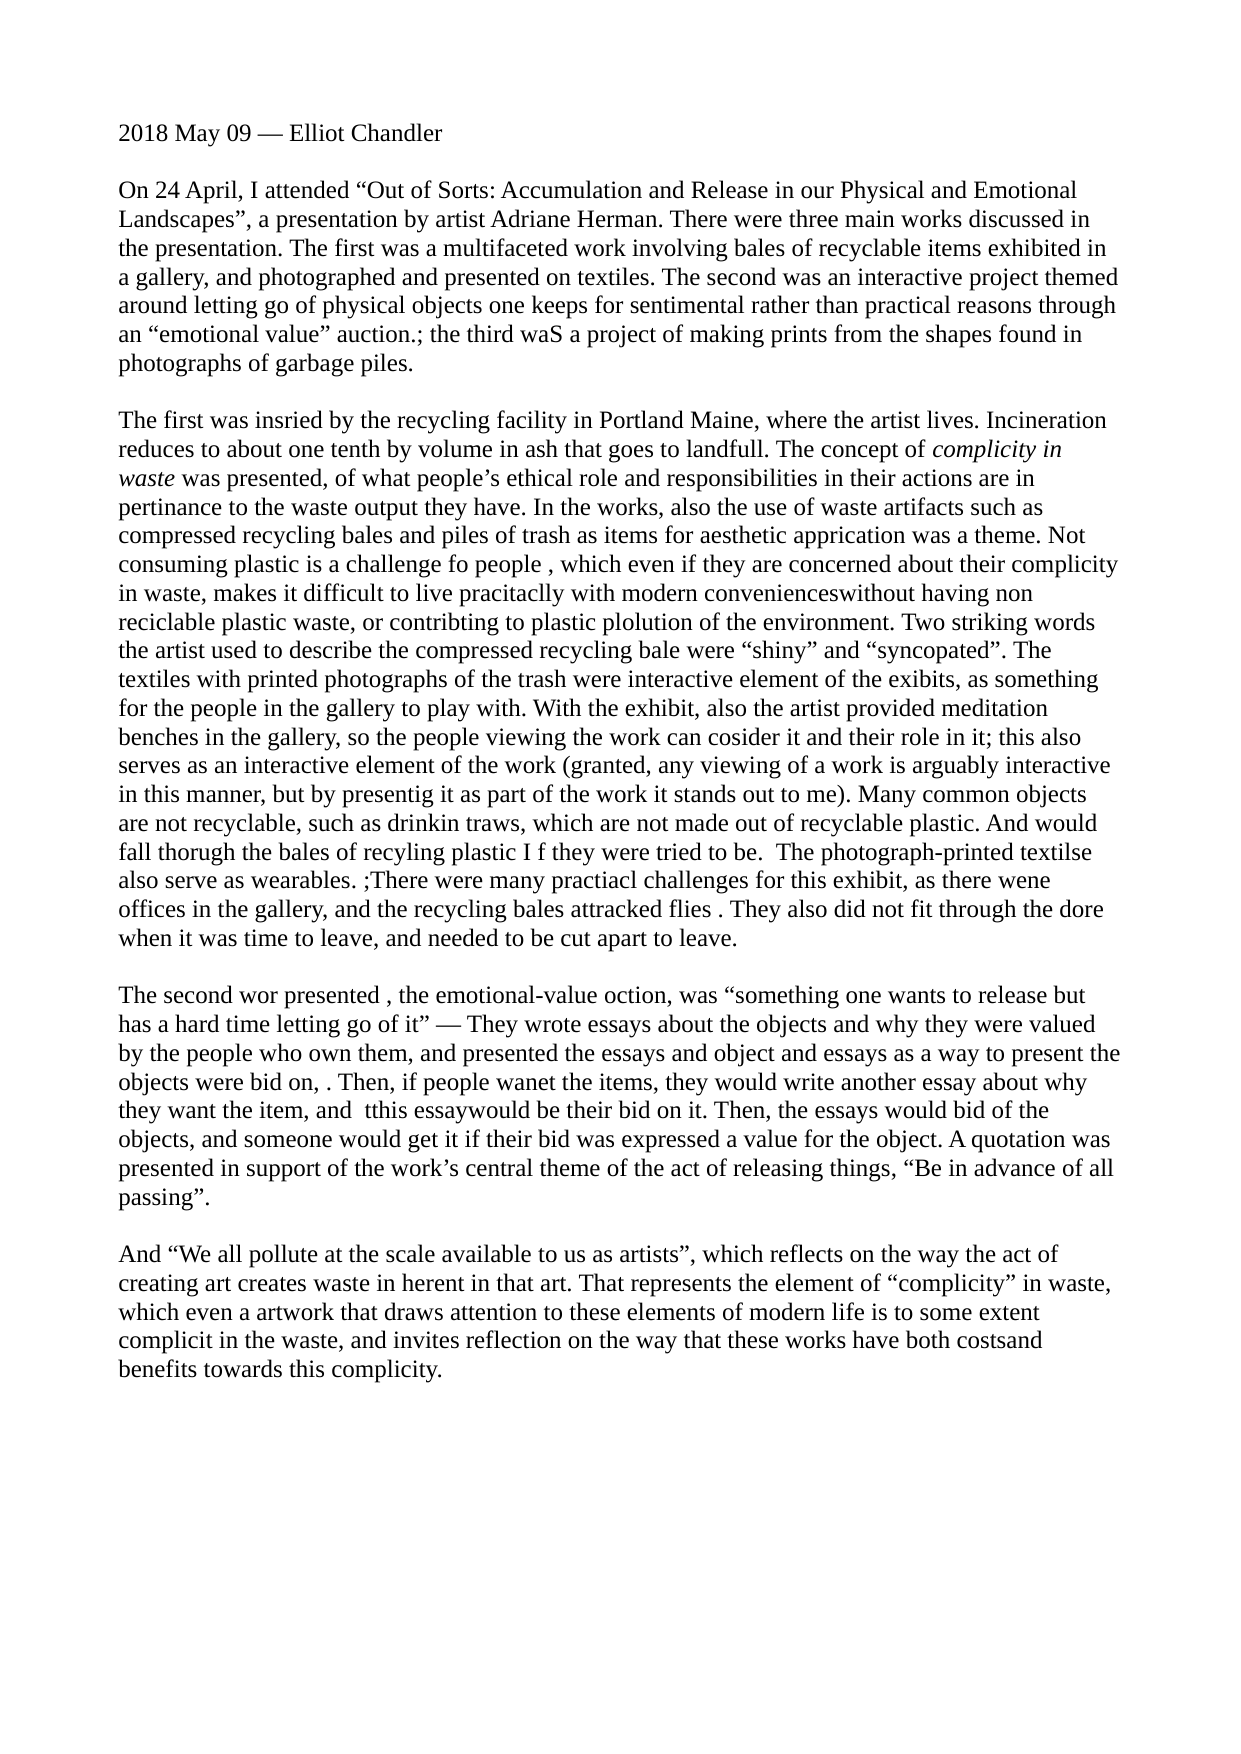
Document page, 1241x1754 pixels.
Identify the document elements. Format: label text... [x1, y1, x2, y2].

text The first was insried by the recycling facility in Portland Maine, where the artist lives. Incineration reduces to about one tenth by volume in ash that goes to landfull. The concept of complicity in waste was presented, of what people’s ethical role and responsibilities in their actions are in pertinance to the waste output they have. In the works, also the use of waste artifacts such as compressed recycling bales and piles of trash as items for aesthetic apprication was a theme. Not consuming plastic is a challenge fo people , which even if they are concerned about their complicity in waste, makes it difficult to live pracitaclly with modern convenienceswithout having non reciclable plastic waste, or contribting to plastic plolution of the environment. Two striking words the artist used to describe the compressed recycling bale were “shiny” and “syncopated”. The textiles with printed photographs of the trash were interactive element of the exibits, as something for the people in the gallery to play with. With the exhibit, also the artist provided meditation benches in the gallery, so the people viewing the work can cosider it and their role in it; this also serves as an interactive element of the work (granted, any viewing of a work is arguably interactive in this manner, but by presentig it as part of the work it stands out to me). Many common objects are not recyclable, such as drinkin traws, which are not made out of recyclable plastic. And would fall thorugh the bales of recyling plastic I f they were tried to be. The photograph-printed textilse also serve as wearables. ;There were many practiacl challenges for this exhibit, as there wene offices in the gallery, and the recycling bales attracked flies . They also did not fit through the dore when it was time to leave, and needed to be cut apart to leave. [118, 406, 1122, 952]
text The second wor presented , the emotional-value oction, was “something one wants to release but has a hard time letting go of it” — They wrote essays about the objects and why they were valued by the people who own them, and presented the essays and object and essays as a way to present the objects were bid on, . Then, if people wanet the items, they would write another essay about why they want the item, and tthis essaywould be their bid on it. Then, the essays would bid of the objects, and someone would get it if their bid was expressed a value for the object. A quotation was presented in support of the work’s central theme of the act of releasing things, “Be in advance of all passing”. [118, 981, 1122, 1211]
text On 24 April, I attended “Out of Sorts: Accumulation and Release in our Physical and Emotional Landscapes”, a presentation by artist Adriane Herman. There were three main works discussed in the presentation. The first was a multifaceted work involving bales of recyclable items exhibited in a gallery, and photographed and presented on textiles. The second was an interactive project themed around letting go of physical objects one keeps for sentimental rather than practical reasons through an “emotional value” auction.; the third waS a project of making prints from the shapes found in photographs of garbage piles. [118, 176, 1122, 377]
text And “We all pollute at the scale available to us as artists”, which reflects on the way the act of creating art creates waste in herent in that art. That represents the element of “complicity” in waste, which even a artwork that draws attention to these elements of modern life is to some extent complicit in the waste, and invites reflection on the way that these works have both costsand benefits towards this complicity. [118, 1239, 1122, 1383]
text 2018 May 09 — Elliot Chandler [118, 118, 1122, 147]
